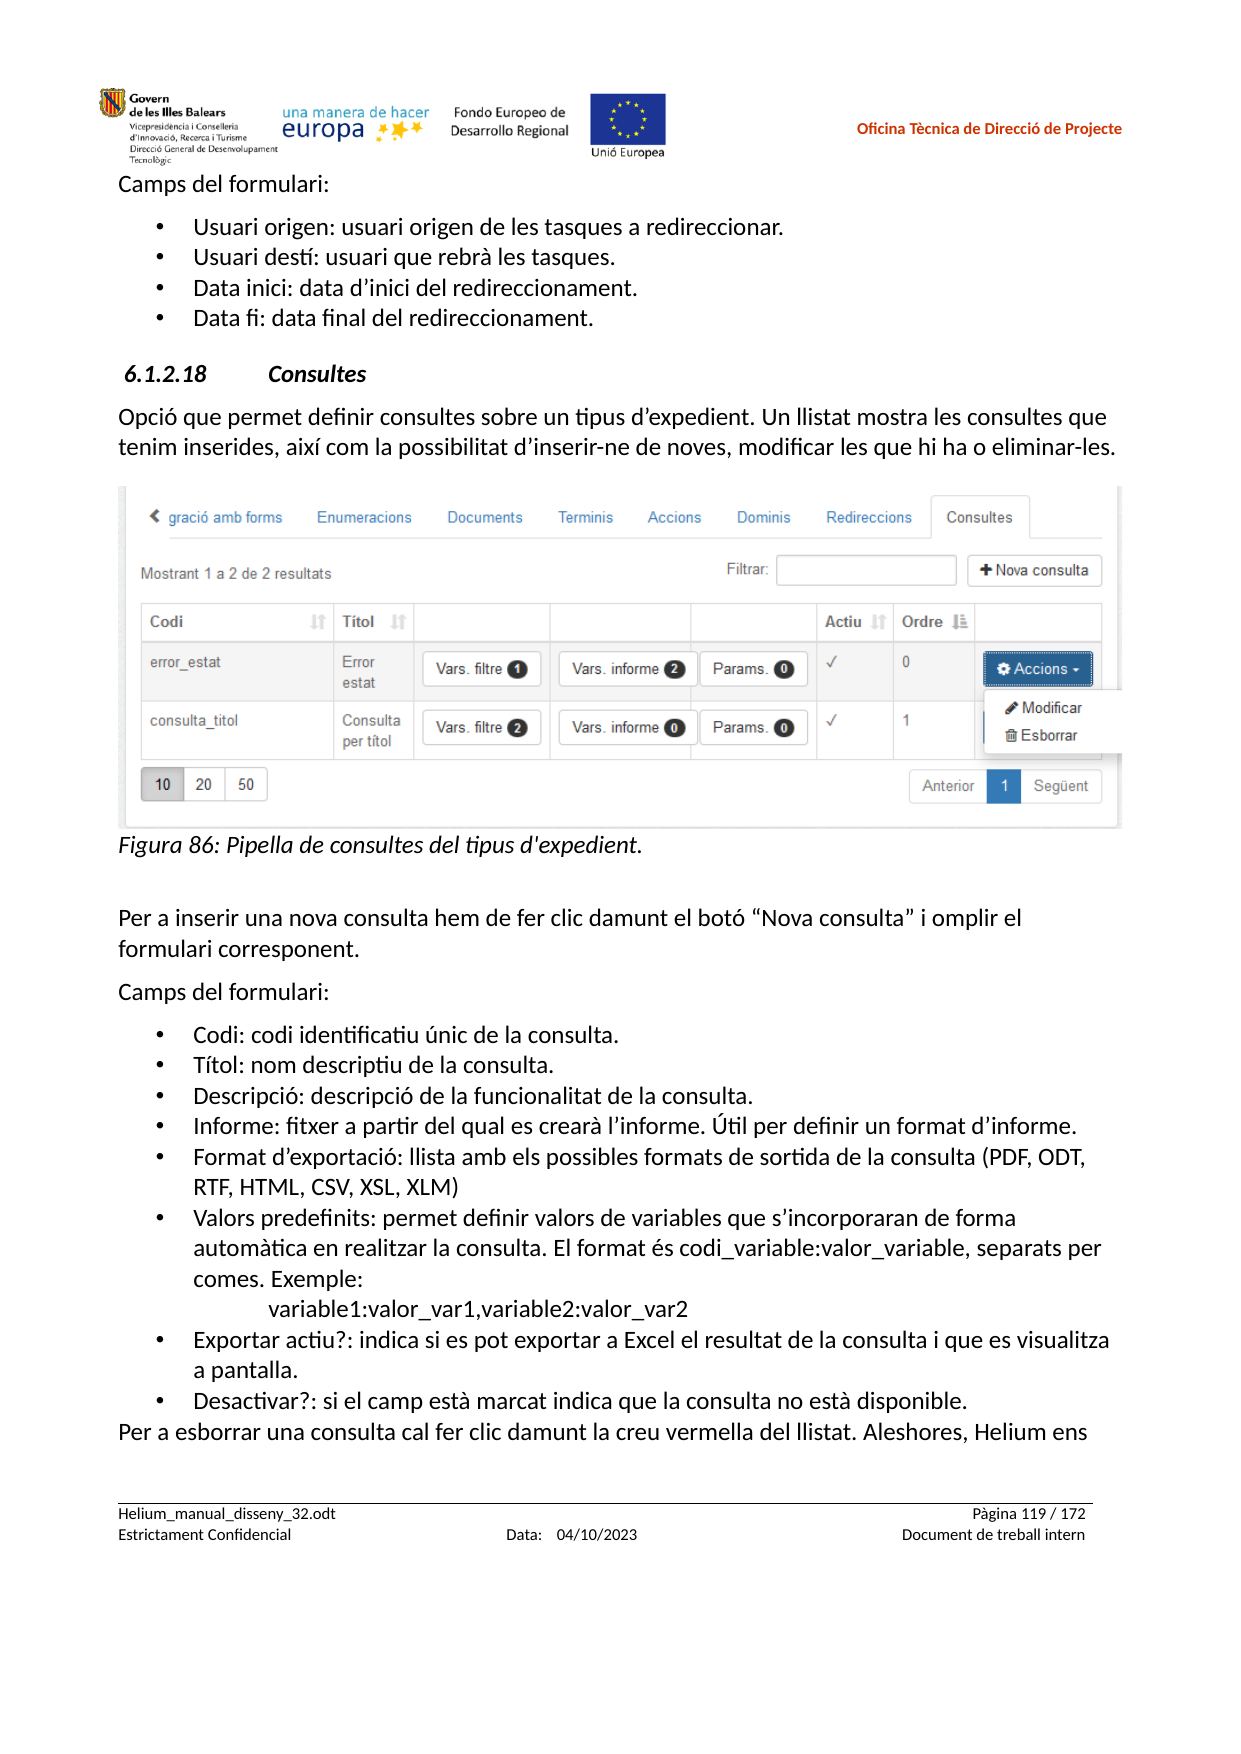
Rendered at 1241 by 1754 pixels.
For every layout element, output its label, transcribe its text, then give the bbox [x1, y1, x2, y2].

text Opció que permet definir consultes sobre un tipus d’expedient. Un llistat mostra les consultes que tenim inserides, així com la possibilitat d’inserir-ne de noves, modificar les que hi ha o eliminar-les. [118, 401, 1122, 462]
list Data inici: data d’inici del redireccionament. [156, 272, 1122, 302]
picture [118, 486, 1123, 829]
picture [99, 87, 668, 166]
list Títol: nom descriptiu de la consulta. [156, 1049, 1122, 1080]
subtitle Consultes [118, 358, 1122, 388]
list Valors predefinits: permet definir valors de variables que s’incorporaran de forma automàtica en realitzar la consulta. El format és codi_variable:valor_variable, separats per comes. Exemple: variable1:valor_var1,variable2:valor_var2 [156, 1202, 1122, 1324]
text Camps del formulari: [118, 976, 1122, 1006]
list Usuari destí: usuari que rebrà les tasques. [156, 241, 1122, 272]
list Format d’exportació: llista amb els possibles formats de sortida de la consulta (PDF, ODT, RTF, HTML, CSV, XSL, XLM) [156, 1141, 1122, 1202]
list Codi: codi identificatiu únic de la consulta. [156, 1019, 1122, 1049]
list Data fi: data final del redireccionament. [156, 302, 1122, 333]
text Camps del formulari: [118, 168, 1122, 198]
text Figura 86: Pipella de consultes del tipus d'expedient. [118, 829, 1122, 859]
list Descripció: descripció de la funcionalitat de la consulta. [156, 1080, 1122, 1110]
text Per a esborrar una consulta cal fer clic damunt la creu vermella del llistat. Aleshores, Helium ens [118, 1416, 1122, 1446]
list Exportar actiu?: indica si es pot exportar a Excel el resultat de la consulta i que es visualitza a pantalla. [156, 1324, 1122, 1385]
text Per a inserir una nova consulta hem de fer clic damunt el botó “Nova consulta” i omplir el formulari corresponent. [118, 902, 1122, 963]
list Informe: fitxer a partir del qual es crearà l’informe. Útil per definir un format d’informe. [156, 1110, 1122, 1141]
list Desactivar?: si el camp està marcat indica que la consulta no està disponible. [156, 1385, 1122, 1416]
list Usuari origen: usuari origen de les tasques a redireccionar. [156, 211, 1122, 241]
